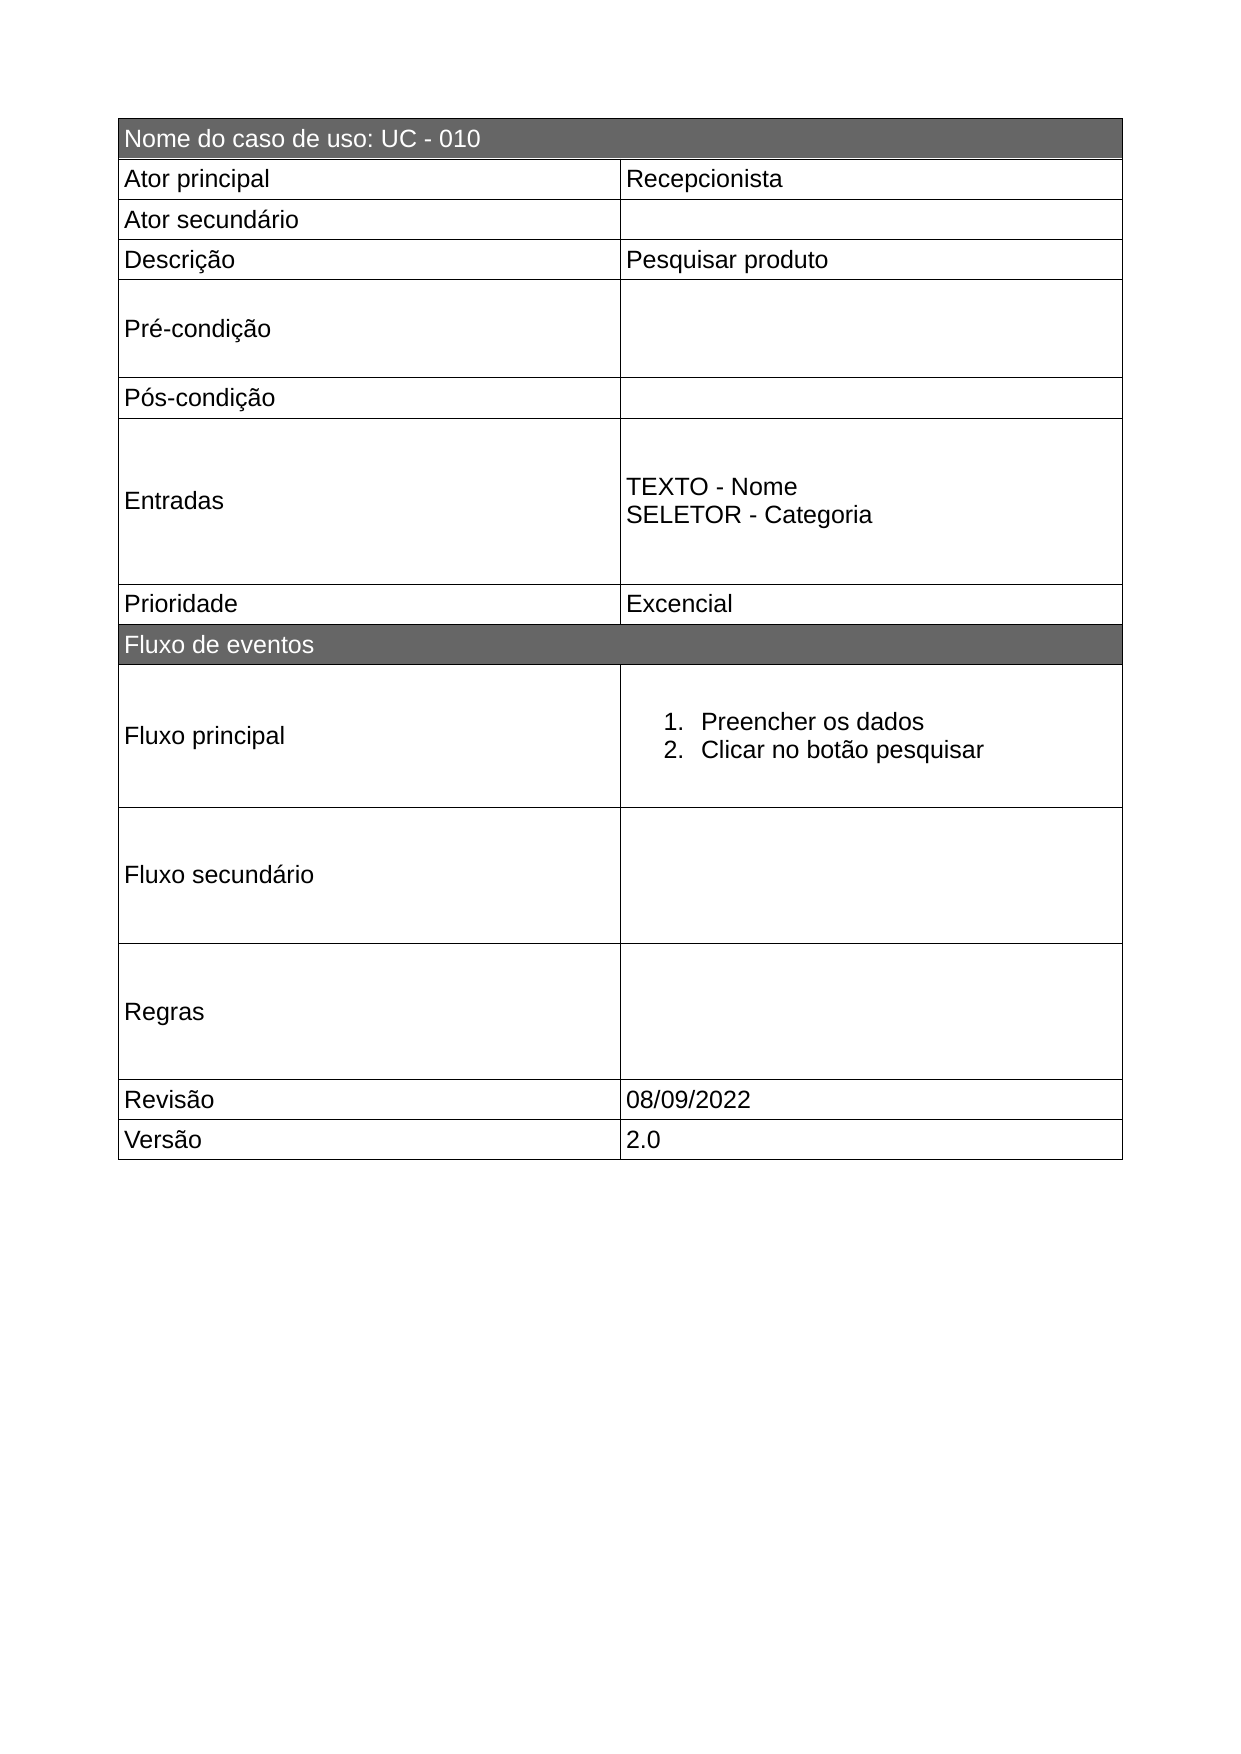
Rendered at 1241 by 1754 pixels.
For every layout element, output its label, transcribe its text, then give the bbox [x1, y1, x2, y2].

table_cell [621, 378, 1122, 417]
table_cell Fluxo principal [119, 665, 620, 807]
table_header Nome do caso de uso: UC - 010 [119, 119, 1122, 158]
table_cell [621, 944, 1122, 1079]
table_cell Descrição [119, 240, 620, 279]
table_cell Ator secundário [119, 200, 620, 239]
table_cell Regras [119, 944, 620, 1079]
table_cell Revisão [119, 1080, 620, 1119]
table_cell Pré-condição [119, 280, 620, 377]
table_cell Preencher os dados Clicar no botão pesquisar [621, 665, 1122, 807]
table_cell Recepcionista [621, 160, 1122, 199]
table_cell [621, 808, 1122, 943]
table_cell TEXTO - Nome SELETOR - Categoria [621, 419, 1122, 583]
table_cell Prioridade [119, 585, 620, 624]
table_cell [621, 200, 1122, 239]
table_cell Versão [119, 1120, 620, 1159]
table_cell Ator principal [119, 160, 620, 199]
table_cell Excencial [621, 585, 1122, 624]
table_cell [621, 280, 1122, 377]
table_cell Pesquisar produto [621, 240, 1122, 279]
table_cell Pós-condição [119, 378, 620, 417]
table_cell Fluxo de eventos [119, 625, 1122, 664]
table_cell Entradas [119, 419, 620, 583]
table_cell 2.0 [621, 1120, 1122, 1159]
table_cell Fluxo secundário [119, 808, 620, 943]
table_cell 08/09/2022 [621, 1080, 1122, 1119]
